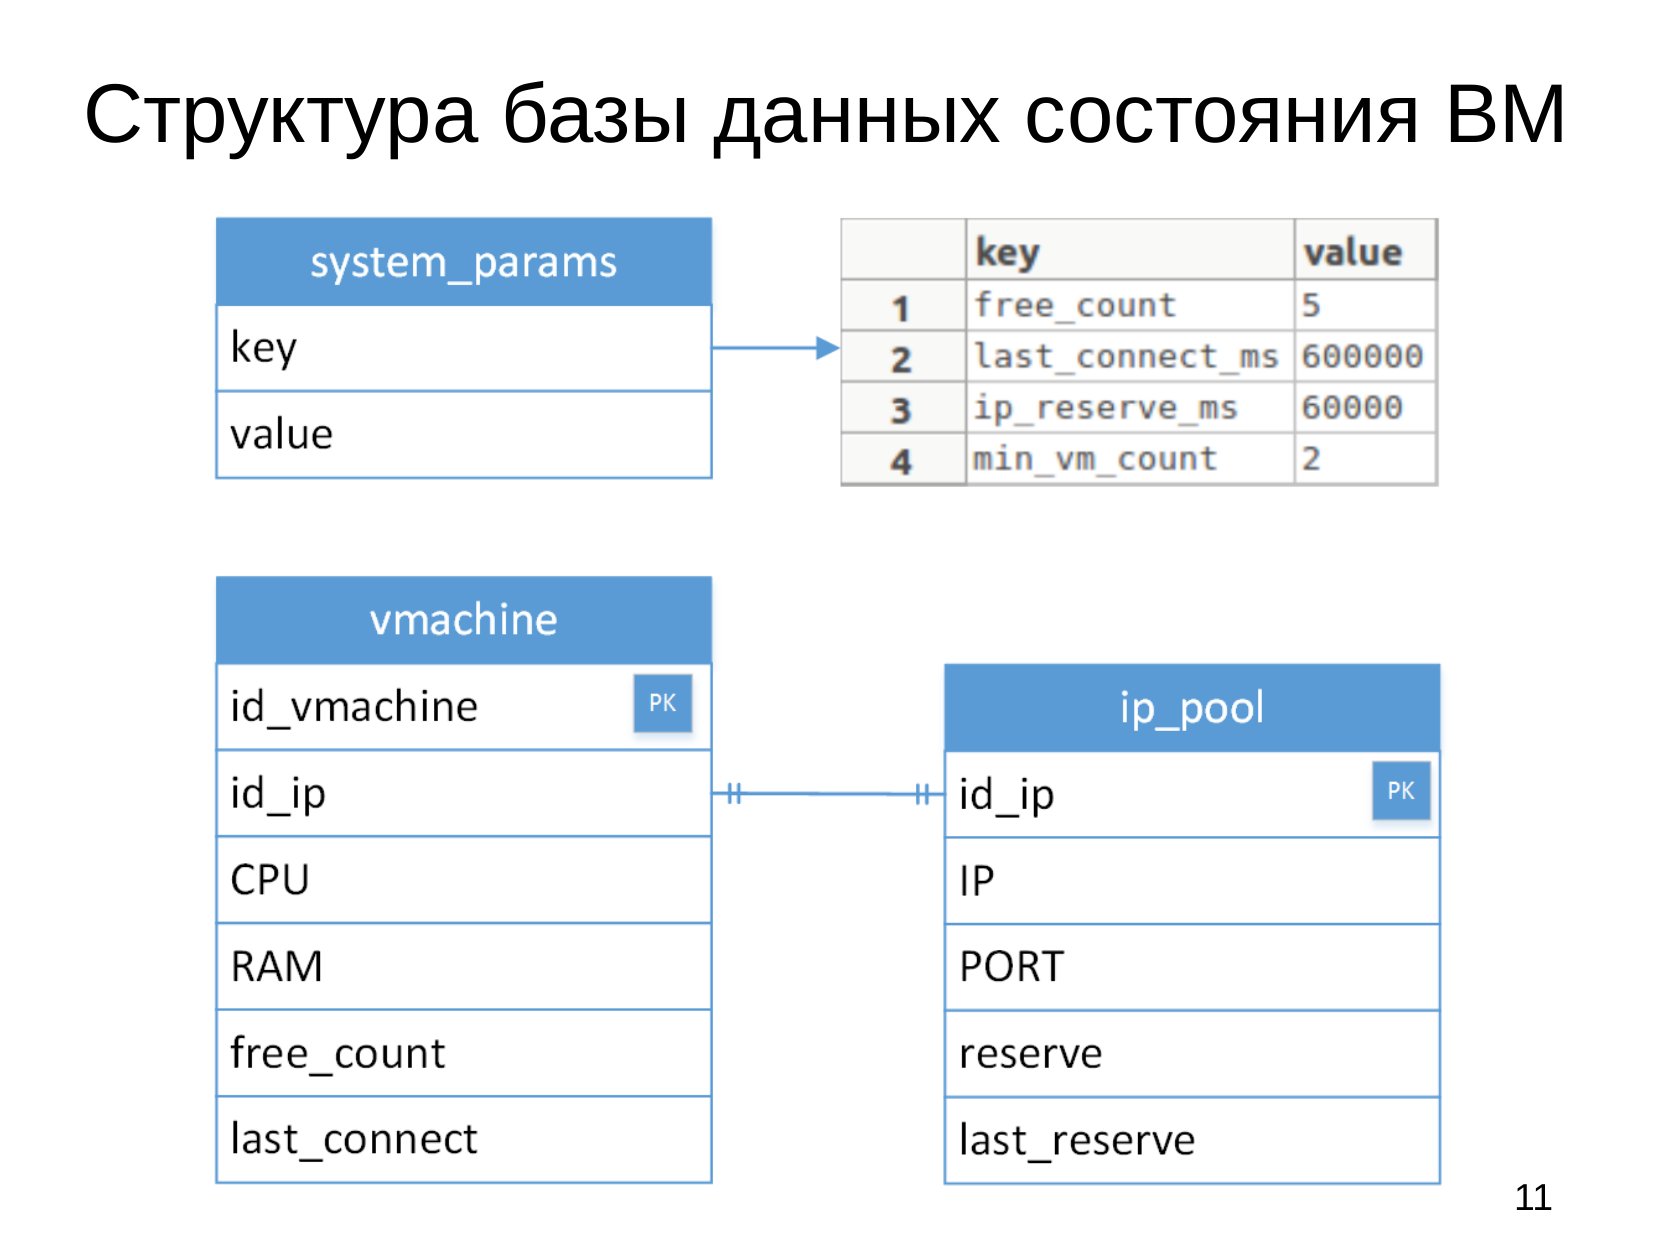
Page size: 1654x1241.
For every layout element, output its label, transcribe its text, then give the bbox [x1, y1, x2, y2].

text_box [1508, 1169, 1654, 1241]
picture [205, 212, 1454, 1193]
title Структура базы данных состояния ВМ [0, 49, 1654, 178]
